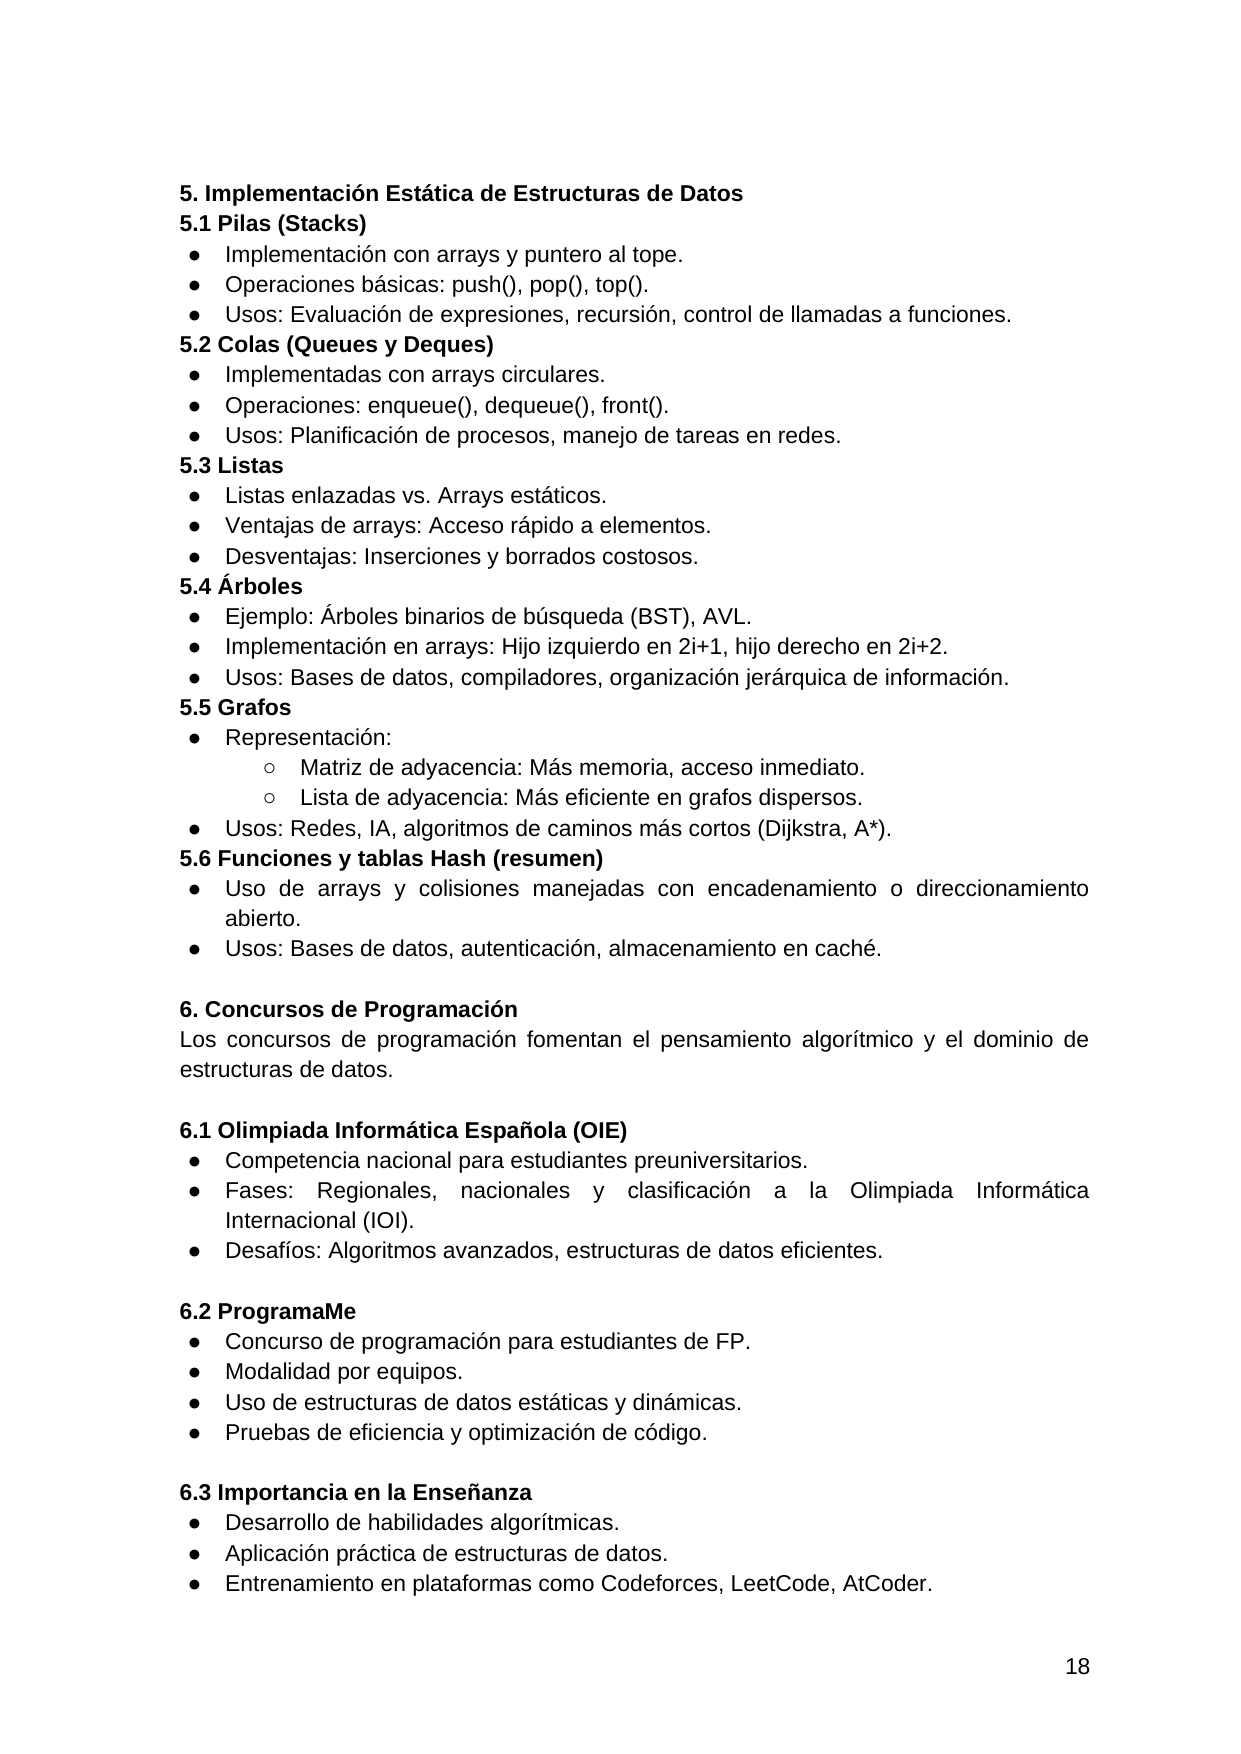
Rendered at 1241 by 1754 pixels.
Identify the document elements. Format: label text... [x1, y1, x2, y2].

list Concurso de programación para estudiantes de FP. [187, 1328, 1090, 1354]
list Representación: [187, 724, 1090, 750]
text 5.1 Pilas (Stacks) [179, 210, 1090, 237]
list Usos: Bases de datos, compiladores, organización jerárquica de información. [187, 663, 1090, 690]
list Usos: Planificación de procesos, manejo de tareas en redes. [187, 422, 1090, 448]
text Los concursos de programación fomentan el pensamiento algorítmico y el dominio de estructuras de datos. [179, 1026, 1090, 1083]
text 5. Implementación Estática de Estructuras de Datos [179, 180, 1090, 207]
list Ejemplo: Árboles binarios de búsqueda (BST), AVL. [187, 603, 1090, 629]
list Entrenamiento en plataformas como Codeforces, LeetCode, AtCoder. [187, 1570, 1090, 1596]
list Desafíos: Algoritmos avanzados, estructuras de datos eficientes. [187, 1237, 1090, 1264]
list Competencia nacional para estudiantes preuniversitarios. [187, 1147, 1090, 1173]
list Ventajas de arrays: Acceso rápido a elementos. [187, 512, 1090, 539]
text 5.4 Árboles [179, 573, 1090, 599]
text 5.3 Listas [179, 452, 1090, 478]
text 6. Concursos de Programación [179, 996, 1090, 1022]
list Uso de estructuras de datos estáticas y dinámicas. [187, 1388, 1090, 1415]
list Usos: Bases de datos, autenticación, almacenamiento en caché. [187, 935, 1090, 962]
list Implementación en arrays: Hijo izquierdo en 2i+1, hijo derecho en 2i+2. [187, 633, 1090, 660]
text 5.2 Colas (Queues y Deques) [179, 331, 1090, 358]
list Desventajas: Inserciones y borrados costosos. [187, 543, 1090, 569]
list Listas enlazadas vs. Arrays estáticos. [187, 482, 1090, 509]
text 5.6 Funciones y tablas Hash (resumen) [179, 845, 1090, 871]
text 6.3 Importancia en la Enseñanza [179, 1479, 1090, 1506]
list Fases: Regionales, nacionales y clasificación a la Olimpiada Informática Internacional (IOI). [187, 1177, 1090, 1234]
list Modalidad por equipos. [187, 1358, 1090, 1385]
text 6.2 ProgramaMe [179, 1298, 1090, 1324]
text 5.5 Grafos [179, 694, 1090, 720]
text 6.1 Olimpiada Informática Española (OIE) [179, 1117, 1090, 1143]
list Lista de adyacencia: Más eficiente en grafos dispersos. [262, 784, 1090, 811]
list Aplicación práctica de estructuras de datos. [187, 1539, 1090, 1566]
list Operaciones: enqueue(), dequeue(), front(). [187, 392, 1090, 418]
list Desarrollo de habilidades algorítmicas. [187, 1509, 1090, 1536]
list Uso de arrays y colisiones manejadas con encadenamiento o direccionamiento abierto. [187, 875, 1090, 932]
list Pruebas de eficiencia y optimización de código. [187, 1419, 1090, 1445]
list Implementación con arrays y puntero al tope. [187, 241, 1090, 267]
list Usos: Redes, IA, algoritmos de caminos más cortos (Dijkstra, A*). [187, 814, 1090, 841]
list Operaciones básicas: push(), pop(), top(). [187, 271, 1090, 297]
list Usos: Evaluación de expresiones, recursión, control de llamadas a funciones. [187, 301, 1090, 327]
list Matriz de adyacencia: Más memoria, acceso inmediato. [262, 754, 1090, 781]
list Implementadas con arrays circulares. [187, 361, 1090, 388]
